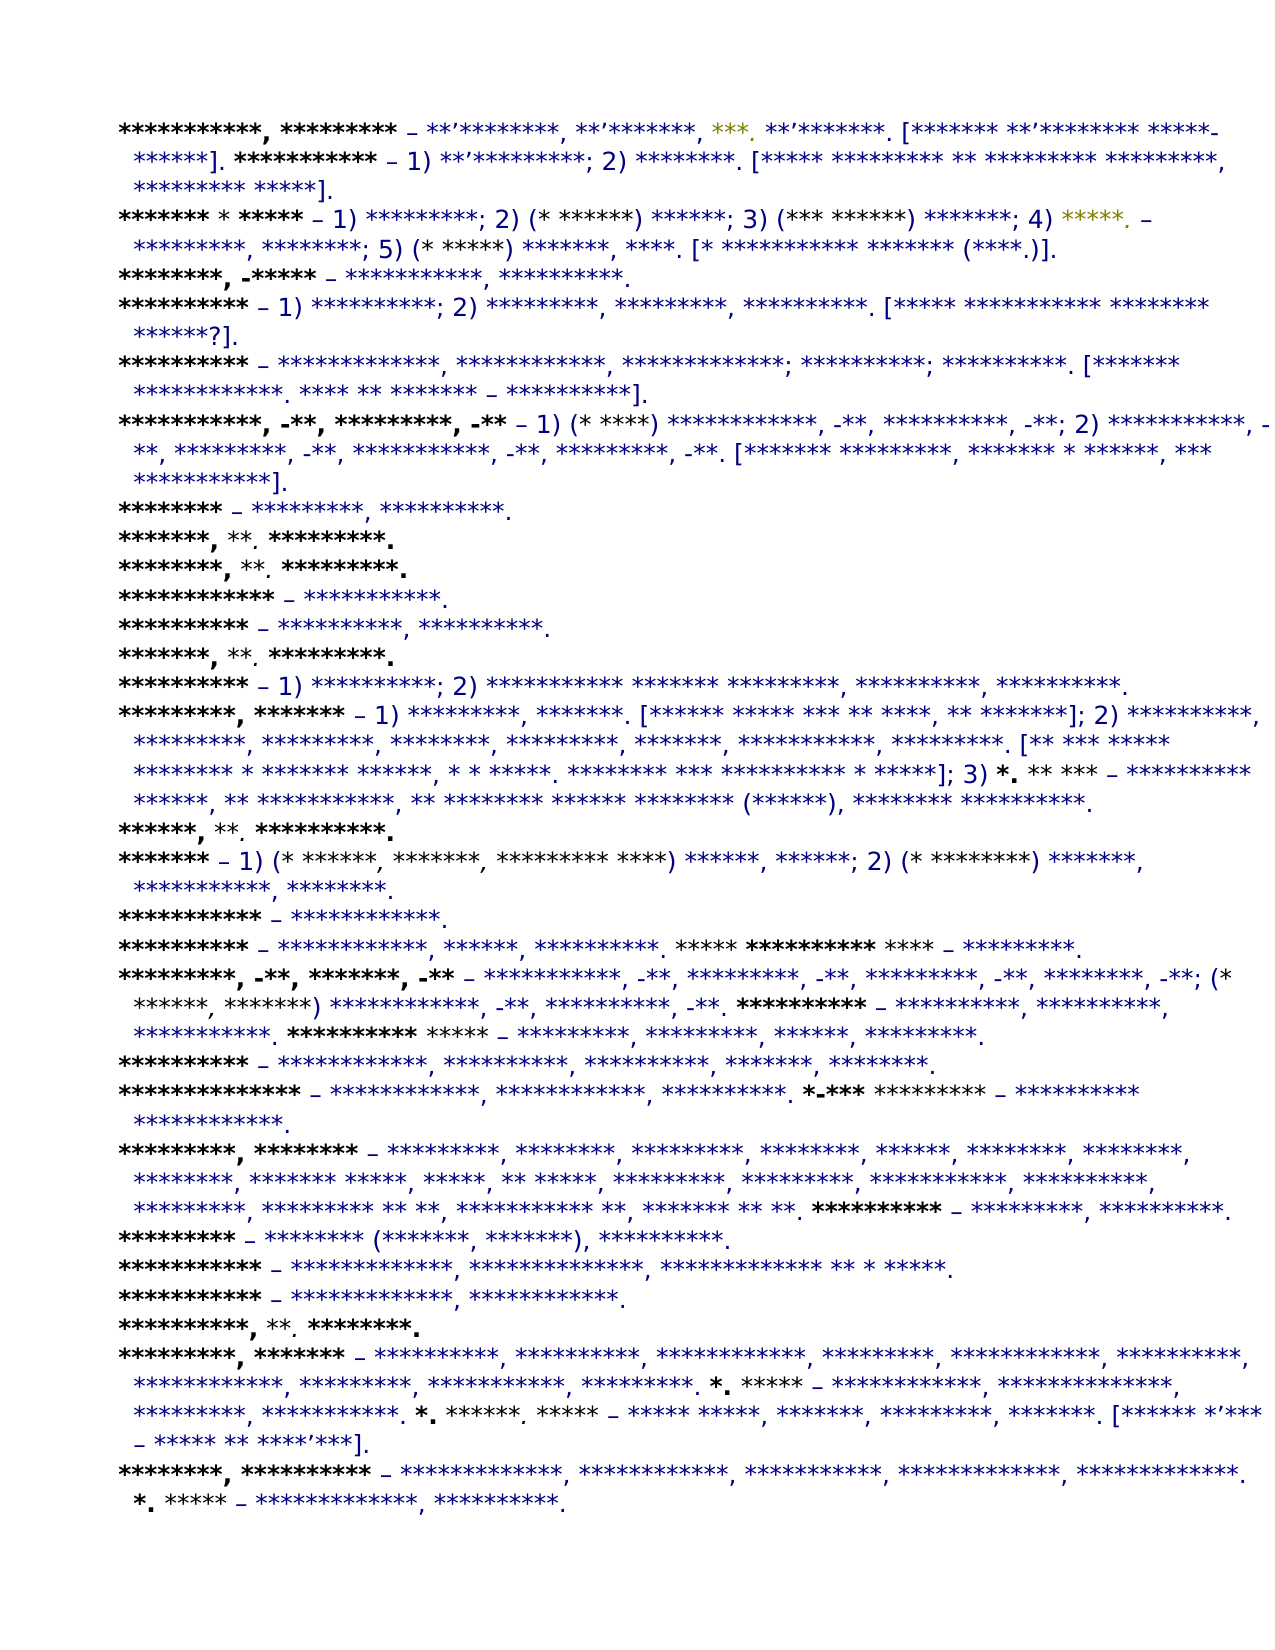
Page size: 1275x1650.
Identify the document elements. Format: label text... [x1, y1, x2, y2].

text *********, ******* – **********, **********, ************, *********, ************, **********, ************, *********, ***********, *********. *. ***** – ************, **************, *********, ***********. *. ******. ***** – ***** *****, *******, *********, *******. [****** *’*** – ***** ** ****’***]. [118, 1343, 1275, 1460]
text ********** – **********, **********. [118, 614, 1275, 643]
text *********** – *************, **************, ************* ** * *****. [118, 1256, 1275, 1285]
text *******, **. *********. [118, 643, 1275, 672]
text ********, ********** – *************, ************, ***********, *************, *************. *. ***** – *************, **********. [118, 1460, 1275, 1518]
text *********** – ************. [118, 906, 1275, 935]
text *********, ******** – *********, ********, *********, ********, ******, ********, ********, ********, ******* *****, *****, ** *****, *********, *********, ***********, **********, *********, ********* ** **, *********** **, ******* ** **. ********** – *********, **********. [118, 1139, 1275, 1226]
text ******* * ***** – 1) *********; 2) (* ******) ******; 3) (*** ******) *******; 4) *****. – *********, ********; 5) (* *****) *******, ****. [* *********** ******* (****.)]. [118, 206, 1275, 264]
text *********, -**, *******, -** – ***********, -**, *********, -**, *********, -**, ********, -**; (* ******, *******) ************, -**, **********, -**. ********** – **********, **********, ***********. ********** ***** – *********, *********, ******, *********. [118, 964, 1275, 1051]
text *******, **. *********. [118, 526, 1275, 556]
text ******** – *********, **********. [118, 497, 1275, 526]
text ********** – 1) **********; 2) *********, *********, **********. [***** *********** ******** ******?]. [118, 293, 1275, 351]
text ***********, ********* – **’********, **’*******, ***. **’*******. [******* **’******** *****-******]. *********** – 1) **’*********; 2) ********. [***** ********* ** ********* *********, ********* *****]. [118, 118, 1275, 206]
text ********** – ************, ******, **********. ***** ********** **** – *********. [118, 935, 1275, 964]
text ********* – ******** (*******, *******), **********. [118, 1226, 1275, 1256]
text ********** – *************, ************, *************; **********; **********. [******* ************. **** ** ******* – **********]. [118, 351, 1275, 410]
text ********, -***** – ***********, **********. [118, 264, 1275, 293]
text ********, **. *********. [118, 556, 1275, 585]
text ***********, -**, *********, -** – 1) (* ****) ************, -**, **********, -**; 2) ***********, -**, *********, -**, ***********, -**, *********, -**. [******* *********, ******* * ******, *** ***********]. [118, 410, 1275, 497]
text ************ – ***********. [118, 585, 1275, 614]
text ******* – 1) (* ******, *******, ********* ****) ******, ******; 2) (* ********) *******, ***********, ********. [118, 847, 1275, 906]
text ******, **. **********. [118, 818, 1275, 847]
text **********, **. ********. [118, 1314, 1275, 1343]
text *********** – *************, ************. [118, 1285, 1275, 1314]
text ********** – 1) **********; 2) *********** ******* *********, **********, **********. [118, 672, 1275, 701]
text *********, ******* – 1) *********, *******. [****** ***** *** ** ****, ** *******]; 2) **********, *********, *********, ********, *********, *******, ***********, *********. [** *** ***** ******** * ******* ******, * * *****. ******** *** ********** * *****]; 3) *. ** *** – ********** ******, ** ***********, ** ******** ****** ******** (******), ******** **********. [118, 701, 1275, 818]
text ************** – ************, ************, **********. *-*** ********* – ********** ************. [118, 1081, 1275, 1139]
text ********** – ************, **********, **********, *******, ********. [118, 1051, 1275, 1081]
